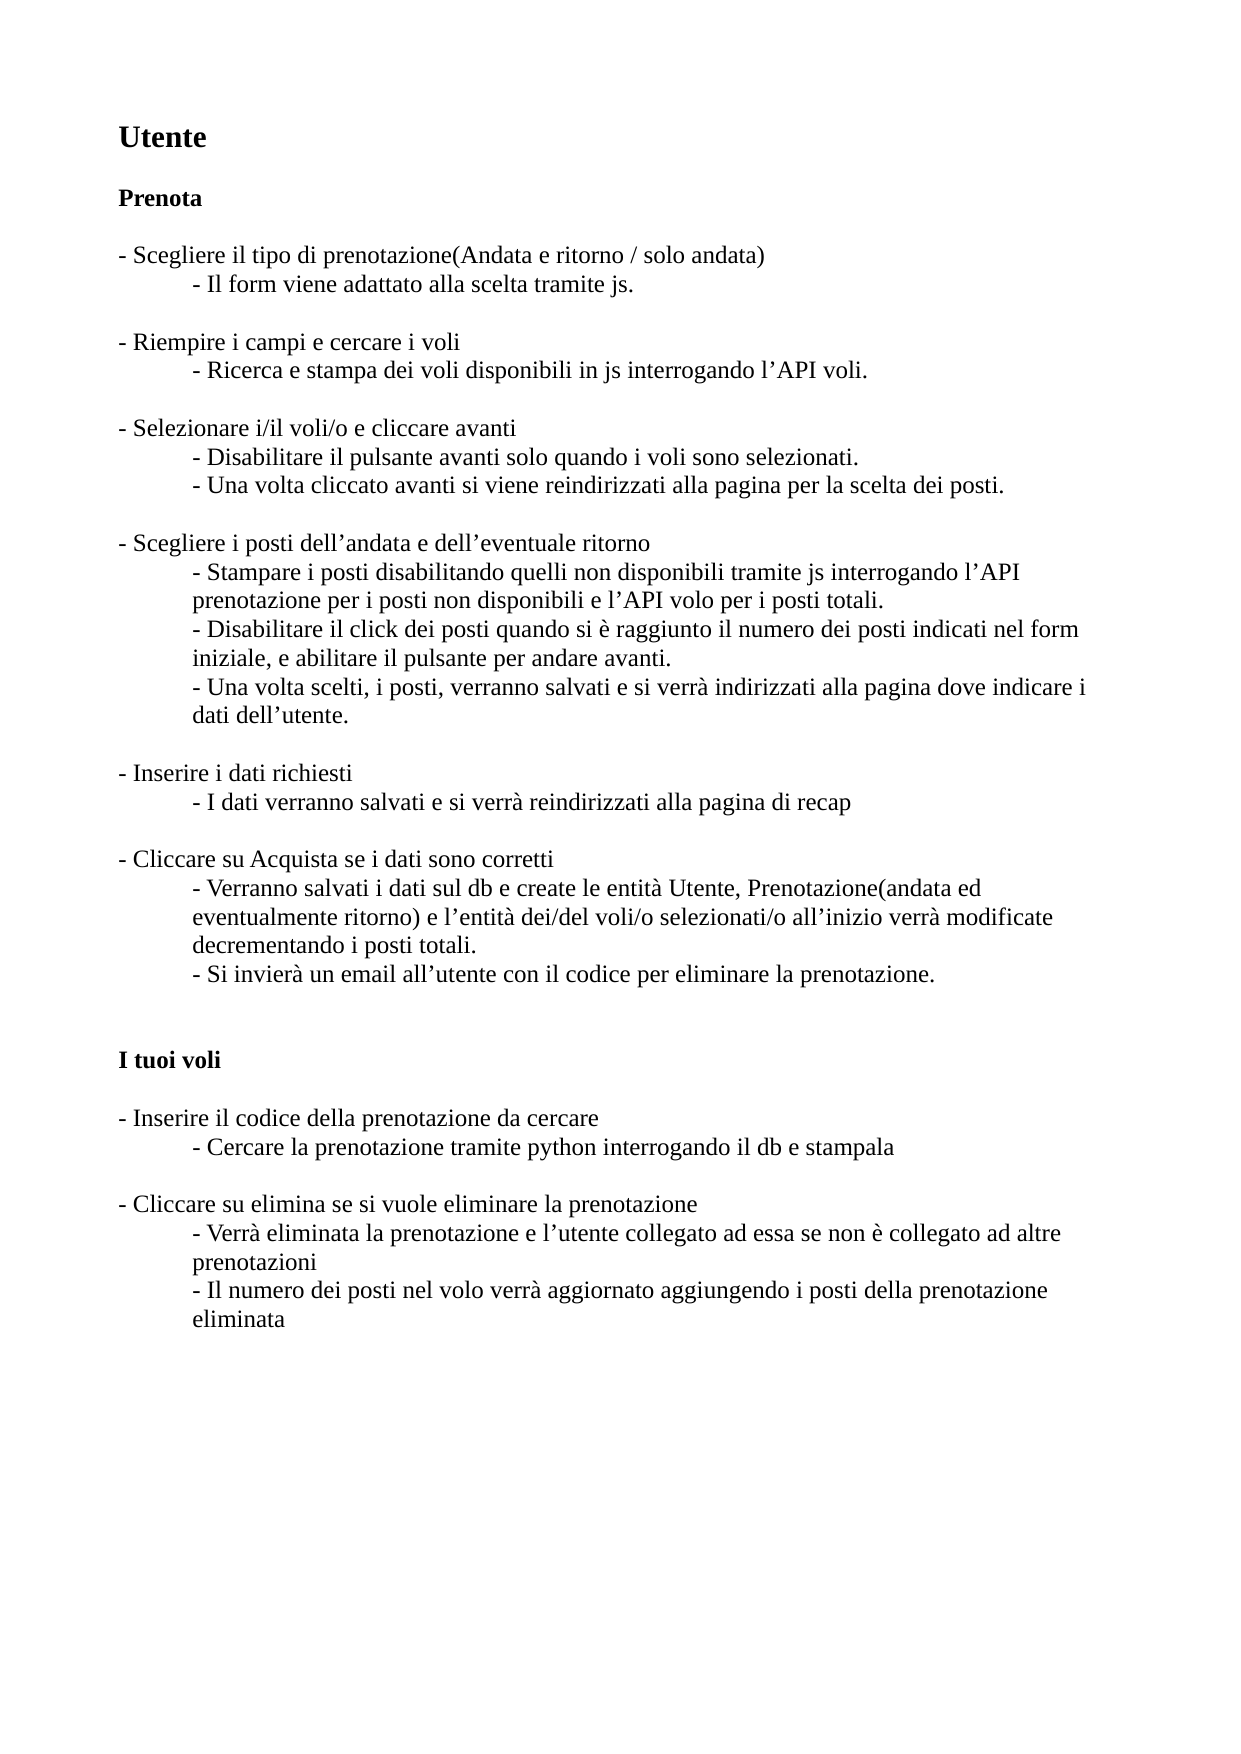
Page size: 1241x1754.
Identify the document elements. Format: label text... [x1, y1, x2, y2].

text - Riempire i campi e cercare i voli [118, 327, 1122, 355]
text Prenota [118, 183, 1122, 212]
text - Il form viene adattato alla scelta tramite js. [118, 269, 1122, 298]
text - Disabilitare il pulsante avanti solo quando i voli sono selezionati. [118, 442, 1122, 470]
text - Una volta scelti, i posti, verranno salvati e si verrà indirizzati alla pagina dove indicare i dati dell’utente. [118, 672, 1122, 729]
text - Selezionare i/il voli/o e cliccare avanti [118, 413, 1122, 442]
text - Scegliere i posti dell’andata e dell’eventuale ritorno [118, 528, 1122, 557]
text - Inserire i dati richiesti [118, 758, 1122, 787]
text - Verrà eliminata la prenotazione e l’utente collegato ad essa se non è collegato ad altre prenotazioni [118, 1218, 1122, 1275]
text - Disabilitare il click dei posti quando si è raggiunto il numero dei posti indicati nel form iniziale, e abilitare il pulsante per andare avanti. [118, 614, 1122, 672]
text - Si invierà un email all’utente con il codice per eliminare la prenotazione. [118, 959, 1122, 988]
text I tuoi voli [118, 1045, 1122, 1074]
text - Ricerca e stampa dei voli disponibili in js interrogando l’API voli. [118, 355, 1122, 384]
text - Scegliere il tipo di prenotazione(Andata e ritorno / solo andata) [118, 240, 1122, 269]
text - I dati verranno salvati e si verrà reindirizzati alla pagina di recap [118, 787, 1122, 815]
text - Una volta cliccato avanti si viene reindirizzati alla pagina per la scelta dei posti. [118, 470, 1122, 499]
text - Verranno salvati i dati sul db e create le entità Utente, Prenotazione(andata ed eventualmente ritorno) e l’entità dei/del voli/o selezionati/o all’inizio verrà modificate decrementando i posti totali. [118, 873, 1122, 959]
text Utente [118, 118, 1122, 154]
text - Il numero dei posti nel volo verrà aggiornato aggiungendo i posti della prenotazione eliminata [118, 1275, 1122, 1333]
text - Stampare i posti disabilitando quelli non disponibili tramite js interrogando l’API prenotazione per i posti non disponibili e l’API volo per i posti totali. [118, 557, 1122, 614]
text - Cercare la prenotazione tramite python interrogando il db e stampala [118, 1132, 1122, 1160]
text - Cliccare su Acquista se i dati sono corretti [118, 844, 1122, 873]
text - Inserire il codice della prenotazione da cercare [118, 1103, 1122, 1132]
text - Cliccare su elimina se si vuole eliminare la prenotazione [118, 1189, 1122, 1218]
